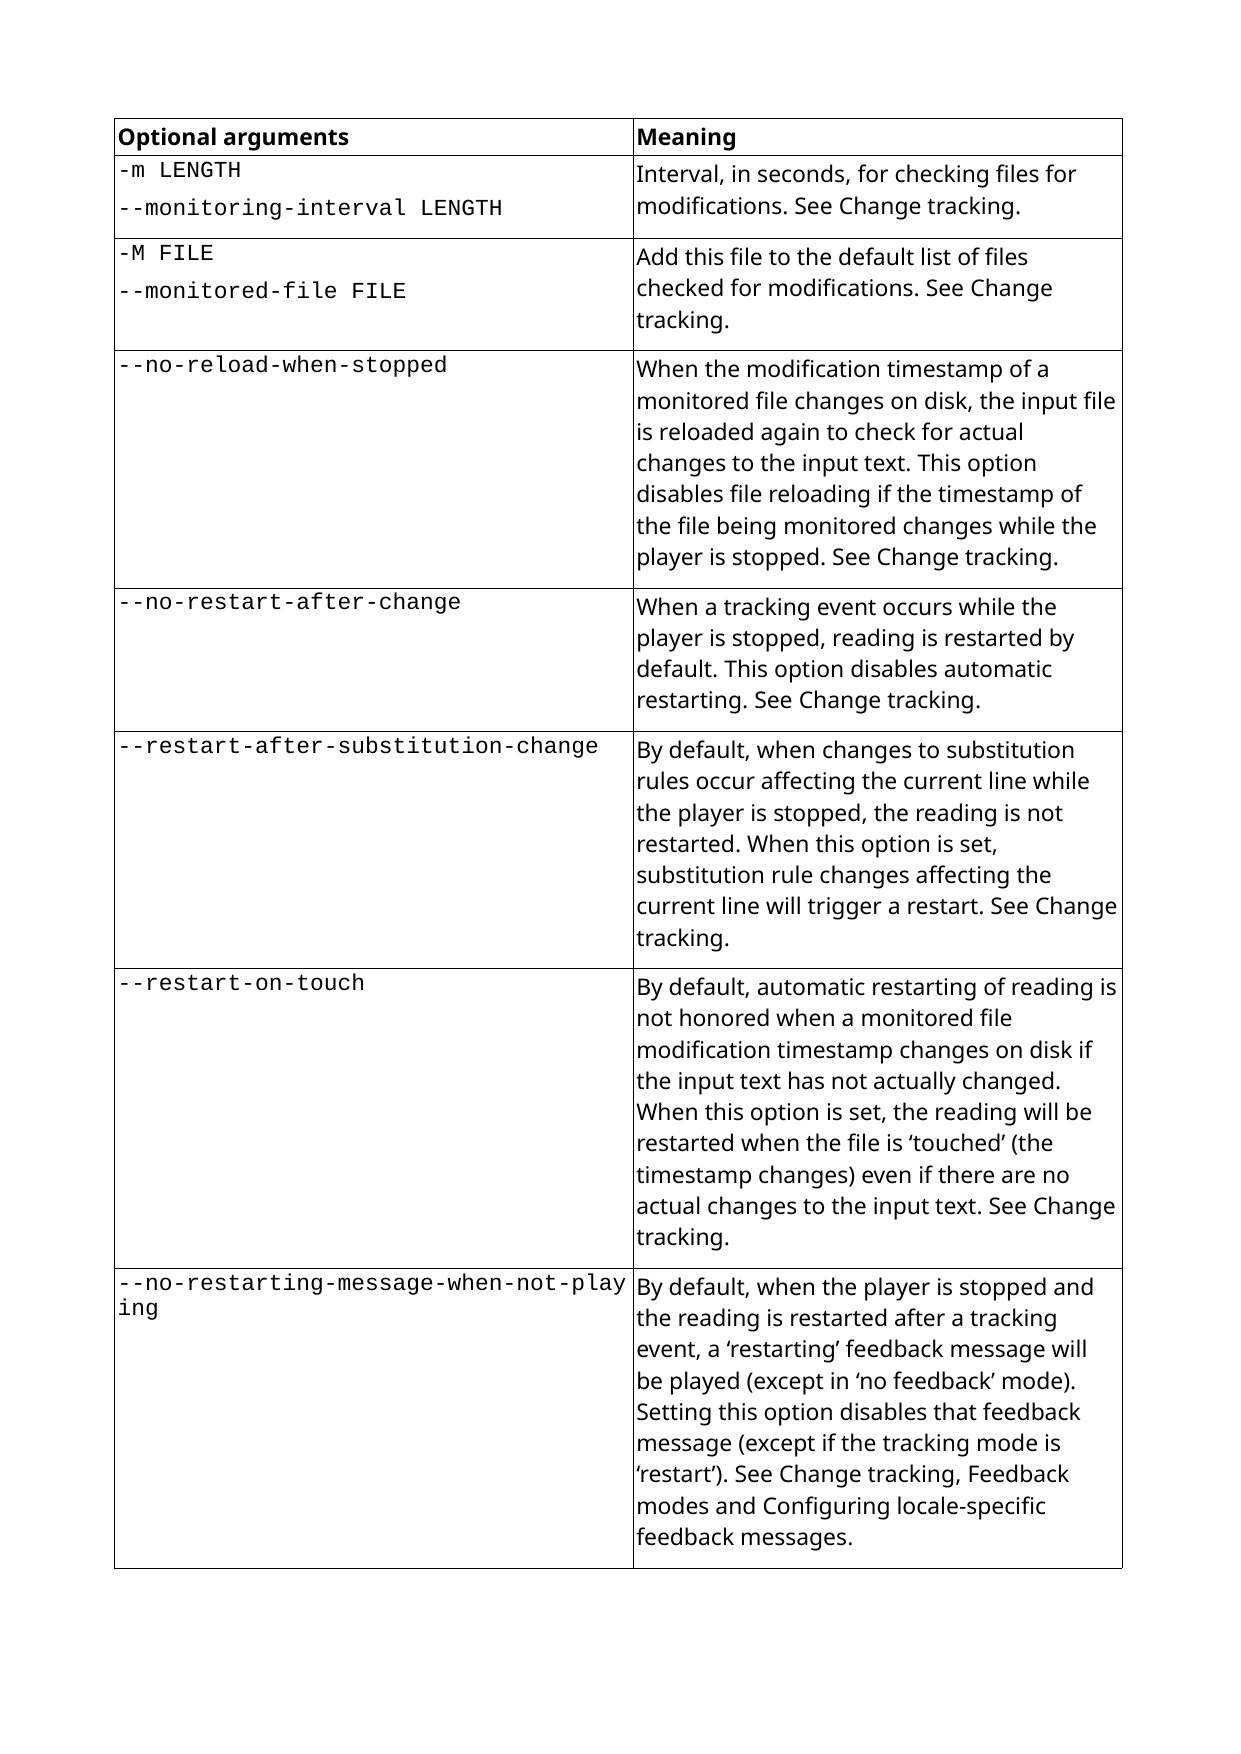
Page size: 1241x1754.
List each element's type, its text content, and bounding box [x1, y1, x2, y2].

table_cell By default, automatic restarting of reading is not honored when a monitored file modification timestamp changes on disk if the input text has not actually changed. When this option is set, the reading will be restarted when the file is ‘touched’ (the timestamp changes) even if there are no actual changes to the input text. See Change tracking. [634, 969, 1122, 1268]
table_cell ‑‑no‑restarting‑message‑when‑not‑playing [115, 1269, 633, 1567]
table_cell ‑‑restart‑after‑substitution‑change [115, 732, 633, 968]
table_cell ‑‑no‑restart‑after‑change [115, 589, 633, 731]
table_cell By default, when changes to substitution rules occur affecting the current line while the player is stopped, the reading is not restarted. When this option is set, substitution rule changes affecting the current line will trigger a restart. See Change tracking. [634, 732, 1122, 968]
table_header Meaning [634, 119, 1122, 155]
table_header Optional arguments [115, 119, 633, 155]
table_cell ‑‑restart‑on‑touch [115, 969, 633, 1268]
table_cell Add this file to the default list of files checked for modifications. See Change tracking. [634, 239, 1122, 350]
table_cell When a tracking event occurs while the player is stopped, reading is restarted by default. This option disables automatic restarting. See Change tracking. [634, 589, 1122, 731]
table_cell ‑M FILE ‑‑monitored‑file FILE [115, 239, 633, 350]
table_cell When the modification timestamp of a monitored file changes on disk, the input file is reloaded again to check for actual changes to the input text. This option disables file reloading if the timestamp of the file being monitored changes while the player is stopped. See Change tracking. [634, 351, 1122, 587]
table_cell Interval, in seconds, for checking files for modifications. See Change tracking. [634, 156, 1122, 238]
table_cell By default, when the player is stopped and the reading is restarted after a tracking event, a ‘restarting’ feedback message will be played (except in ‘no feedback’ mode). Setting this option disables that feedback message (except if the tracking mode is ‘restart’). See Change tracking, Feedback modes and Configuring locale-specific feedback messages. [634, 1269, 1122, 1567]
table_cell ‑‑no‑reload‑when‑stopped [115, 351, 633, 587]
table_cell ‑m LENGTH ‑‑monitoring‑interval LENGTH [115, 156, 633, 238]
